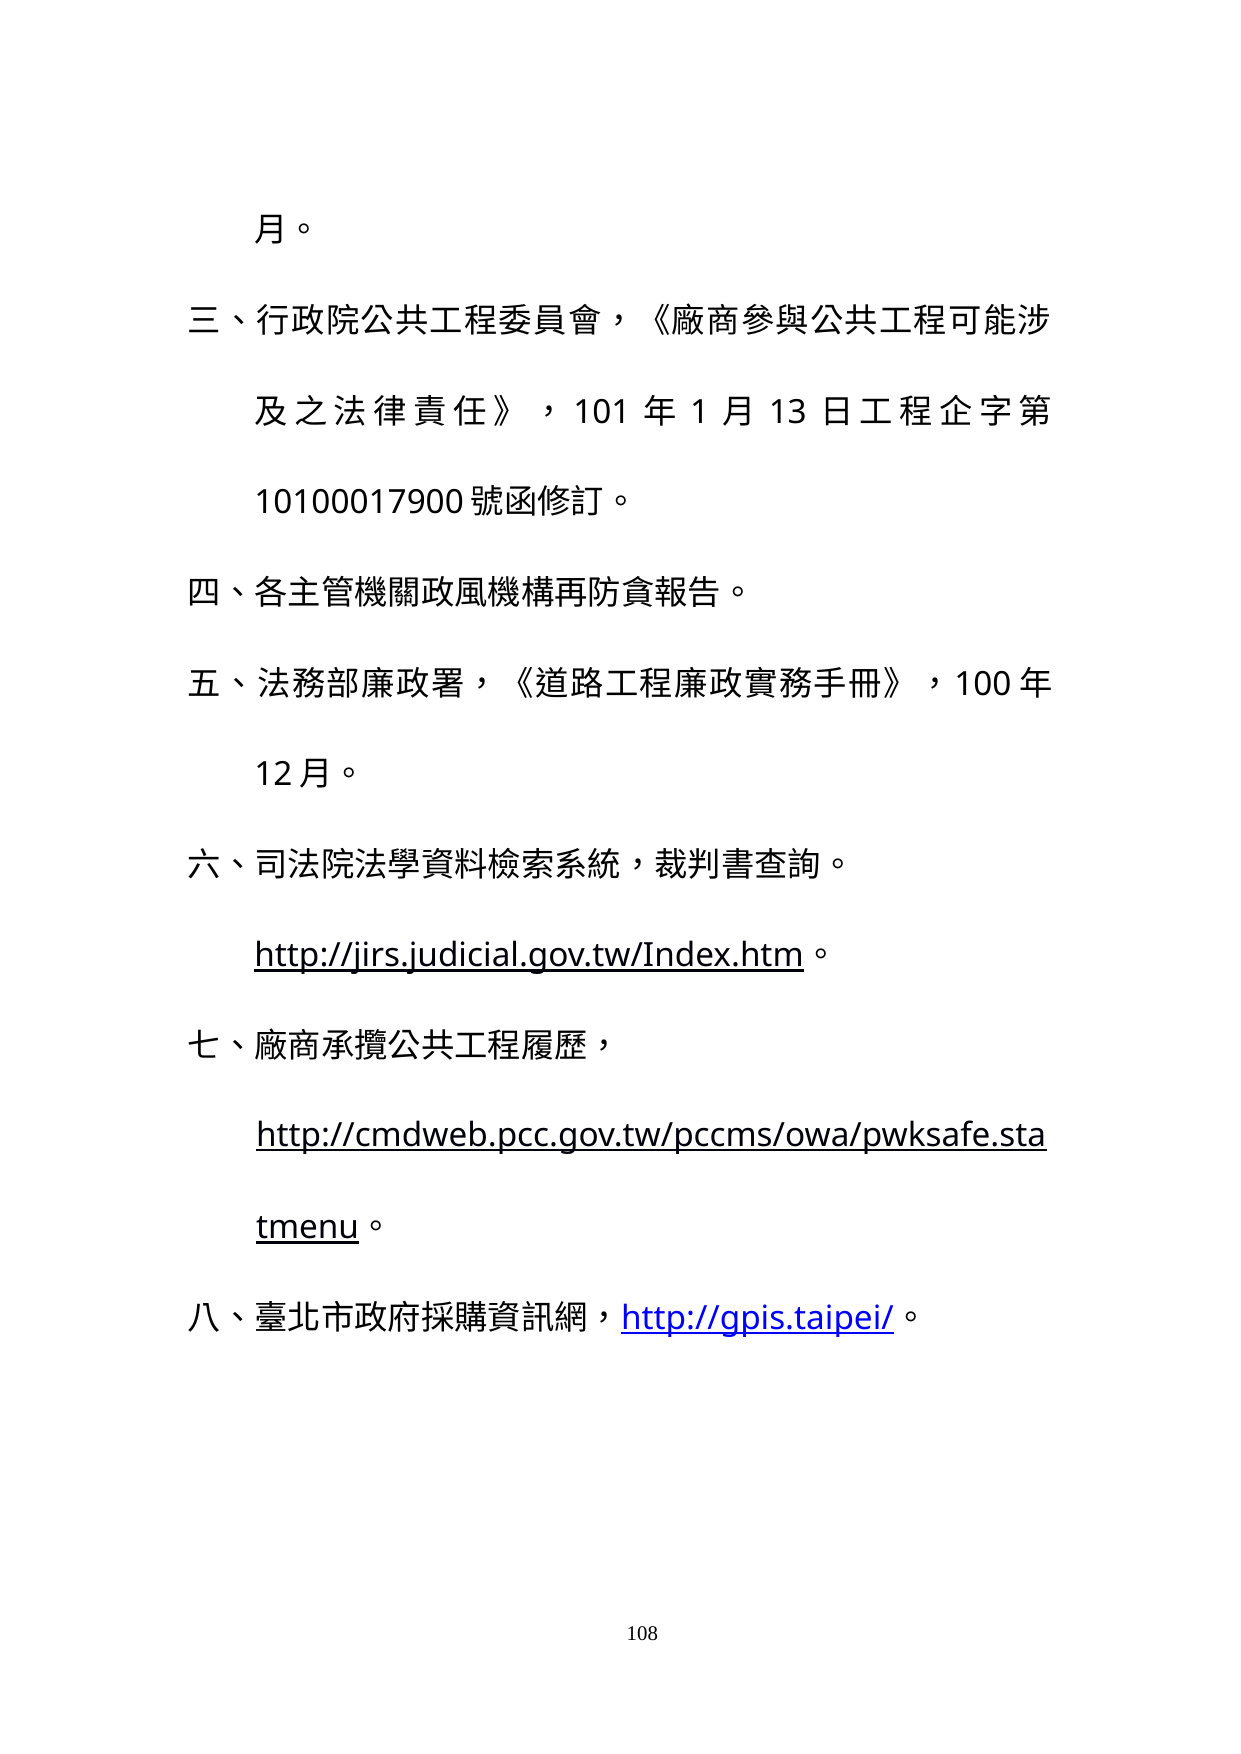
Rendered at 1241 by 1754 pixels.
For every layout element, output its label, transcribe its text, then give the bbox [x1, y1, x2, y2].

text 八、臺北市政府採購資訊網，http://gpis.taipei/。 [187, 1259, 1053, 1350]
text 七、廠商承攬公共工程履歷， http://cmdweb.pcc.gov.tw/pccms/owa/pwksafe.statmenu。 [187, 987, 1053, 1259]
text 六、司法院法學資料檢索系統，裁判書查詢。 http://jirs.judicial.gov.tw/Index.htm。 [187, 806, 1053, 987]
text 月。 [187, 172, 1053, 262]
text 五、法務部廉政署，《道路工程廉政實務手冊》，100年12月。 [187, 625, 1053, 806]
text 三、行政院公共工程委員會，《廠商參與公共工程可能涉及之法律責任》，101年1月13日工程企字第10100017900號函修訂。 [187, 262, 1053, 534]
text 四、各主管機關政風機構再防貪報告。 [187, 534, 1053, 625]
